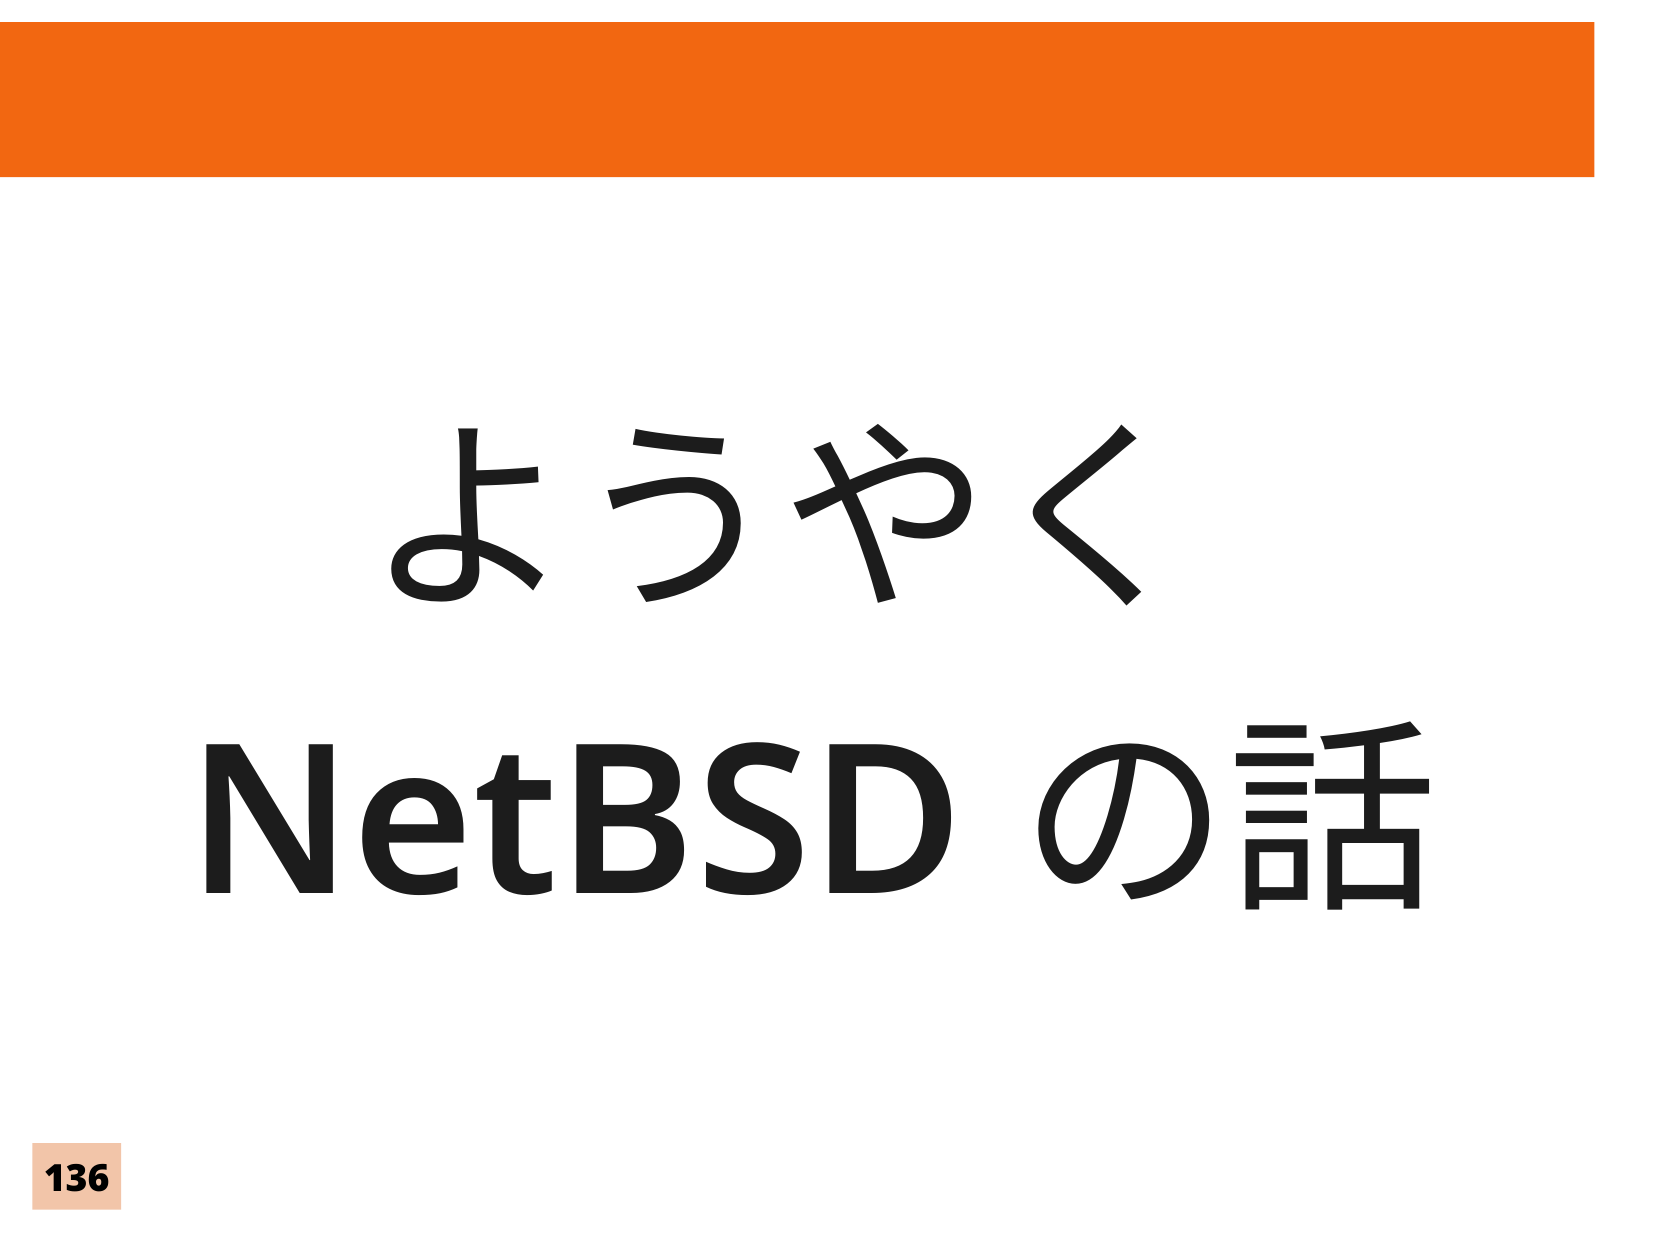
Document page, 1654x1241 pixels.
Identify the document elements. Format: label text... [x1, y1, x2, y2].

list ようやくNetBSDの話 [59, 201, 1565, 1105]
